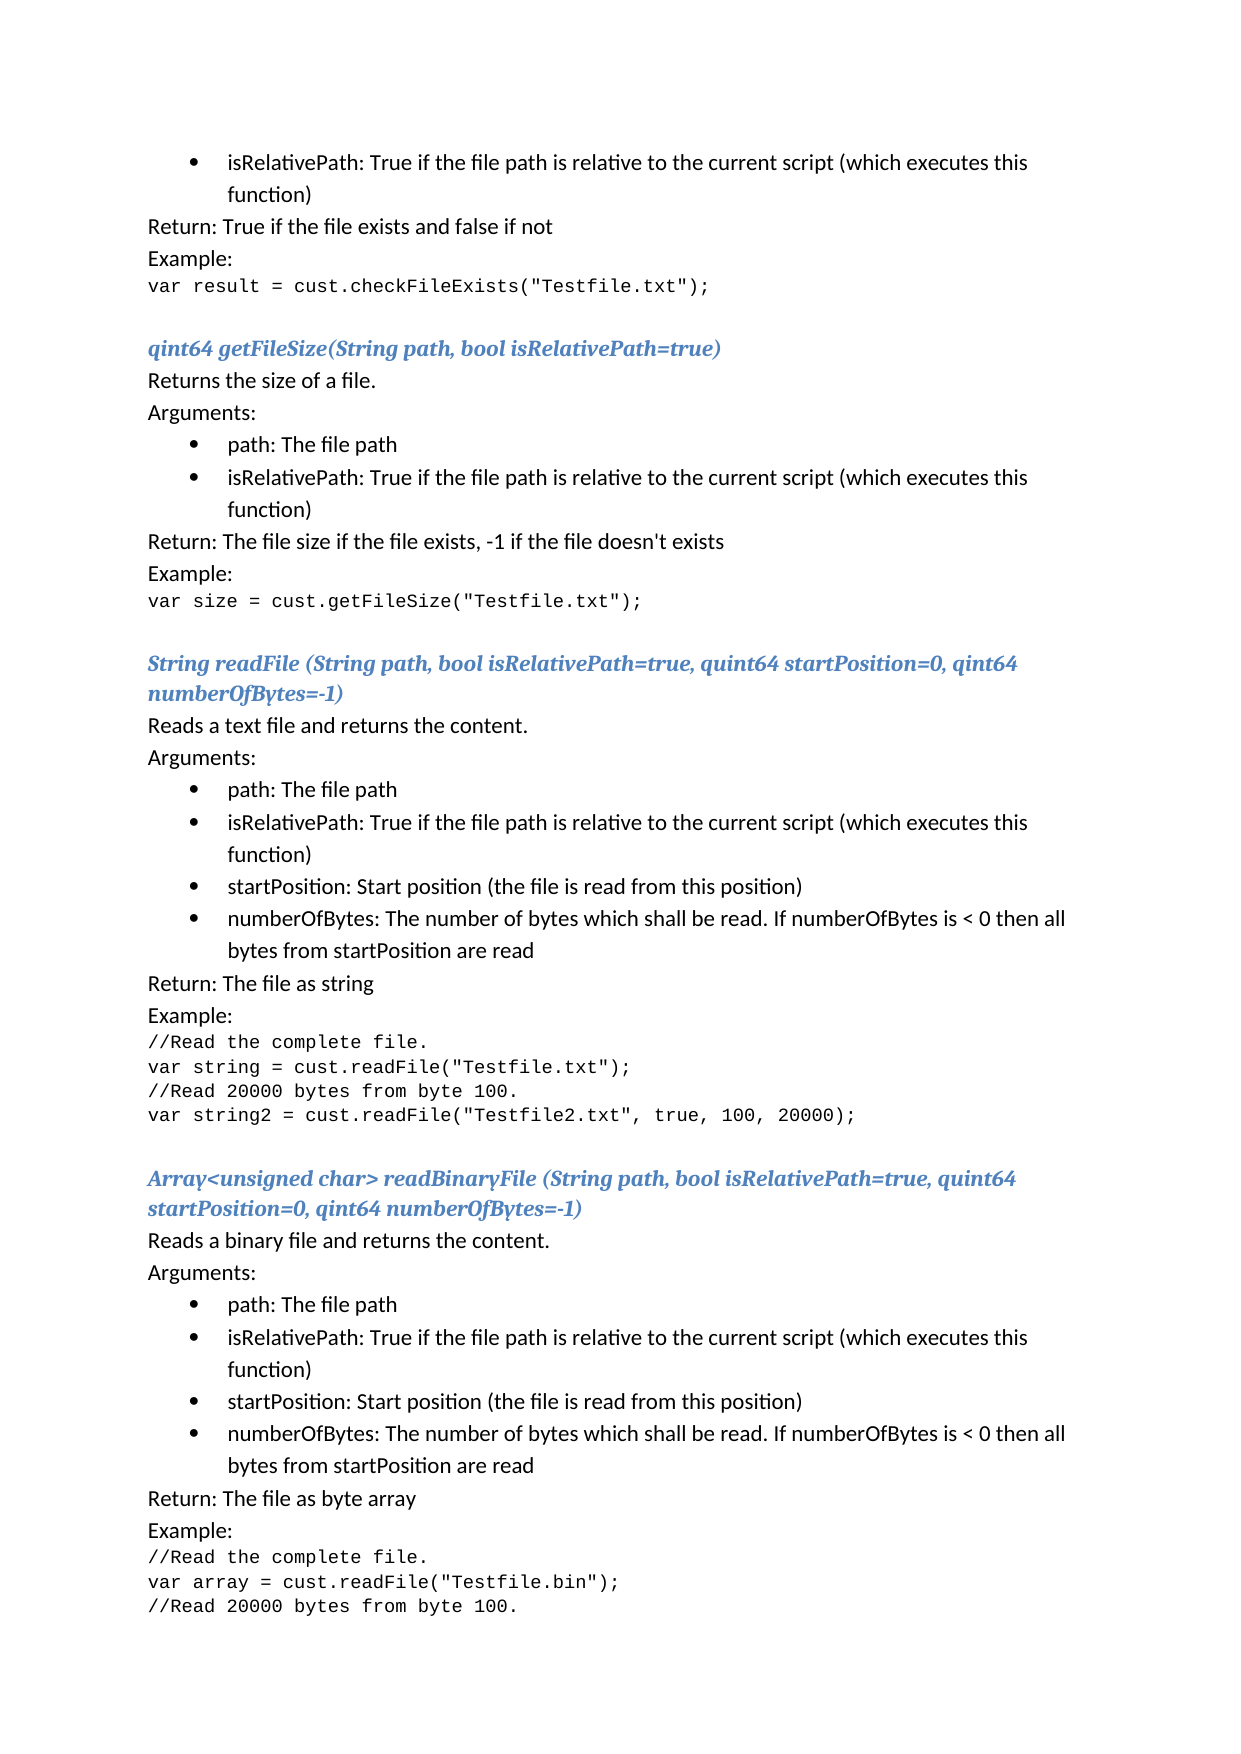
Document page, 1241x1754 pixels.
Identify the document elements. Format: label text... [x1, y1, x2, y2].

text //Read the complete file. [148, 1033, 1093, 1054]
list isRelativePath: True if the file path is relative to the current script (which executes this function) [190, 463, 1093, 523]
list isRelativePath: True if the file path is relative to the current script (which executes this function) [190, 1323, 1093, 1383]
list startPosition: Start position (the file is read from this position) [190, 1387, 1093, 1415]
text Example: [148, 1001, 1093, 1029]
text Example: [148, 559, 1093, 587]
text var string = cust.readFile("Testfile.txt"); [148, 1057, 1093, 1079]
text Example: [148, 244, 1093, 272]
text var array = cust.readFile("Testfile.bin"); [148, 1572, 1093, 1594]
list isRelativePath: True if the file path is relative to the current script (which executes this function) [190, 148, 1093, 208]
text Reads a binary file and returns the content. [148, 1226, 1093, 1254]
list isRelativePath: True if the file path is relative to the current script (which executes this function) [190, 808, 1093, 868]
list startPosition: Start position (the file is read from this position) [190, 872, 1093, 900]
text Arguments: [148, 398, 1093, 426]
text Return: The file as string [148, 969, 1093, 997]
text //Read 20000 bytes from byte 100. [148, 1597, 1093, 1618]
text Reads a text file and returns the content. [148, 711, 1093, 739]
text Return: The file size if the file exists, -1 if the file doesn't exists [148, 527, 1093, 555]
text var string2 = cust.readFile("Testfile2.txt", true, 100, 20000); [148, 1106, 1093, 1127]
subtitle qint64 getFileSize(String path, bool isRelativePath=true) [148, 336, 1093, 362]
list path: The file path [190, 430, 1093, 458]
text Return: True if the file exists and false if not [148, 212, 1093, 240]
subtitle Array<unsigned char> readBinaryFile (String path, bool isRelativePath=true, quint64 startPosition=0, qint64 numberOfBytes=-1) [148, 1166, 1093, 1222]
text var size = cust.getFileSize("Testfile.txt"); [148, 591, 1093, 613]
list numberOfBytes: The number of bytes which shall be read. If numberOfBytes is < 0 then all bytes from startPosition are read [190, 904, 1093, 964]
subtitle String readFile (String path, bool isRelativePath=true, quint64 startPosition=0, qint64 numberOfBytes=-1) [148, 651, 1093, 707]
text //Read the complete file. [148, 1548, 1093, 1569]
list numberOfBytes: The number of bytes which shall be read. If numberOfBytes is < 0 then all bytes from startPosition are read [190, 1419, 1093, 1479]
list path: The file path [190, 776, 1093, 804]
text Example: [148, 1516, 1093, 1544]
text Return: The file as byte array [148, 1484, 1093, 1512]
list path: The file path [190, 1291, 1093, 1318]
text //Read 20000 bytes from byte 100. [148, 1082, 1093, 1103]
text Returns the size of a file. [148, 366, 1093, 394]
text var result = cust.checkFileExists("Testfile.txt"); [148, 276, 1093, 298]
text Arguments: [148, 743, 1093, 771]
text Arguments: [148, 1258, 1093, 1286]
